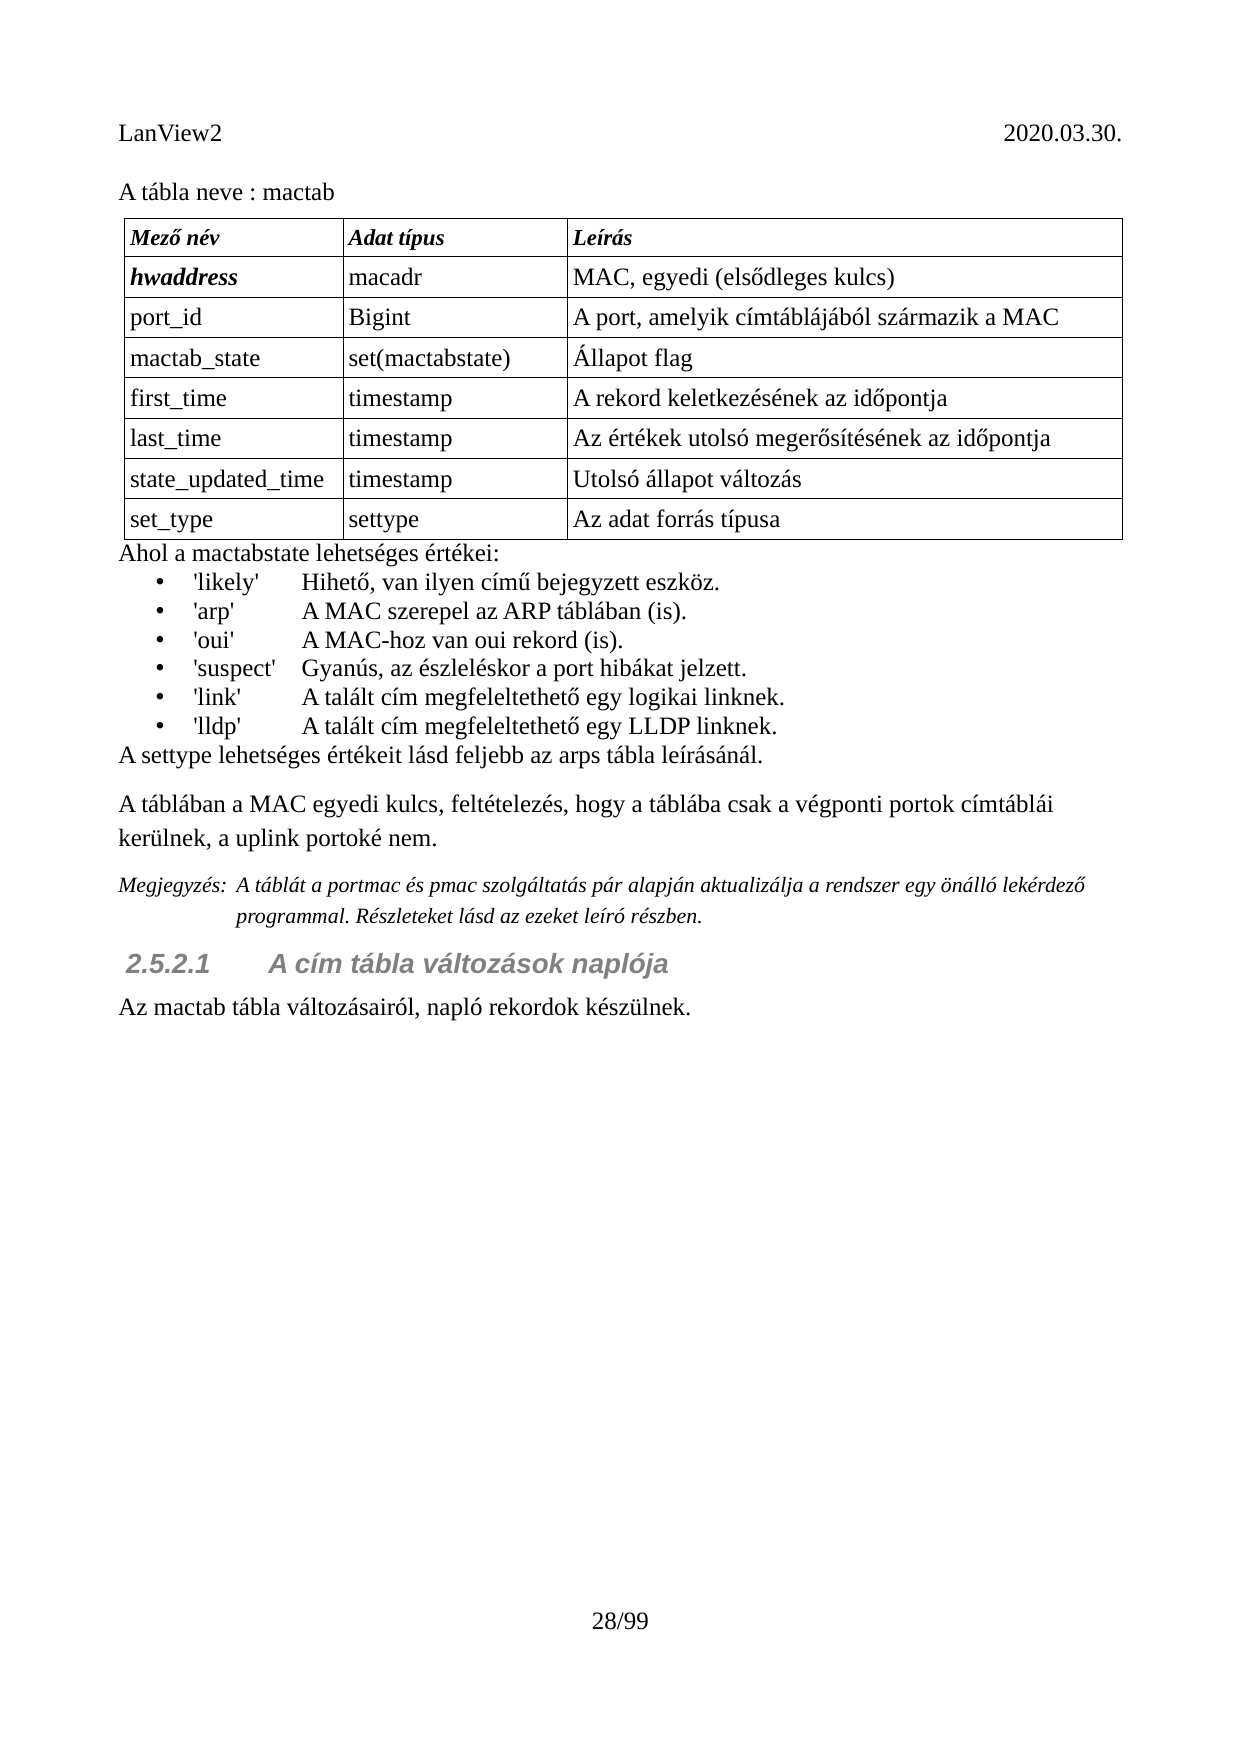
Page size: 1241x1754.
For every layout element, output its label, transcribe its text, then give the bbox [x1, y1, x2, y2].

table_cell Az adat forrás típusa [568, 499, 1122, 538]
text Az mactab tábla változásairól, napló rekordok készülnek. [118, 992, 1122, 1021]
table_cell state_updated_time [125, 459, 343, 498]
table_cell settype [344, 499, 567, 538]
text Megjegyzés: A táblát a portmac és pmac szolgáltatás pár alapján aktualizálja a rendszer egy önálló lekérdező programmal. Részleteket lásd az ezeket leíró részben. [118, 872, 1122, 928]
list 'suspect' Gyanús, az észleléskor a port hibákat jelzett. [156, 653, 1122, 682]
table_cell set_type [125, 499, 343, 538]
table_header Adat típus [344, 219, 567, 256]
table_cell Állapot flag [568, 338, 1122, 377]
list 'lldp' A talált cím megfeleltethető egy LLDP linknek. [156, 711, 1122, 740]
table_cell MAC, egyedi (elsődleges kulcs) [568, 257, 1122, 297]
table_cell last_time [125, 419, 343, 458]
table_cell timestamp [344, 419, 567, 458]
table_cell A rekord keletkezésének az időpontja [568, 378, 1122, 417]
table_cell Bigint [344, 298, 567, 337]
subtitle A cím tábla változások naplója [118, 947, 1122, 979]
list 'likely' Hihető, van ilyen című bejegyzett eszköz. [156, 567, 1122, 596]
table_header Leírás [568, 219, 1122, 256]
list 'oui' A MAC-hoz van oui rekord (is). [156, 625, 1122, 653]
table_cell mactab_state [125, 338, 343, 377]
table_cell Utolsó állapot változás [568, 459, 1122, 498]
table_cell A port, amelyik címtáblájából származik a MAC [568, 298, 1122, 337]
text Ahol a mactabstate lehetséges értékei: [118, 538, 1122, 567]
table_cell Az értékek utolsó megerősítésének az időpontja [568, 419, 1122, 458]
table_cell port_id [125, 298, 343, 337]
list 'link' A talált cím megfeleltethető egy logikai linknek. [156, 682, 1122, 711]
table_cell set(mactabstate) [344, 338, 567, 377]
text A settype lehetséges értékeit lásd feljebb az arps tábla leírásánál. [118, 740, 1122, 768]
text A táblában a MAC egyedi kulcs, feltételezés, hogy a táblába csak a végponti portok címtáblái kerülnek, a uplink portoké nem. [118, 789, 1122, 852]
list 'arp' A MAC szerepel az ARP táblában (is). [156, 596, 1122, 625]
text A tábla neve : mactab [118, 177, 1122, 206]
table_cell first_time [125, 378, 343, 417]
table_cell timestamp [344, 378, 567, 417]
table_cell macadr [344, 257, 567, 297]
table_header Mező név [125, 219, 343, 256]
table_cell timestamp [344, 459, 567, 498]
table_cell hwaddress [125, 257, 343, 297]
